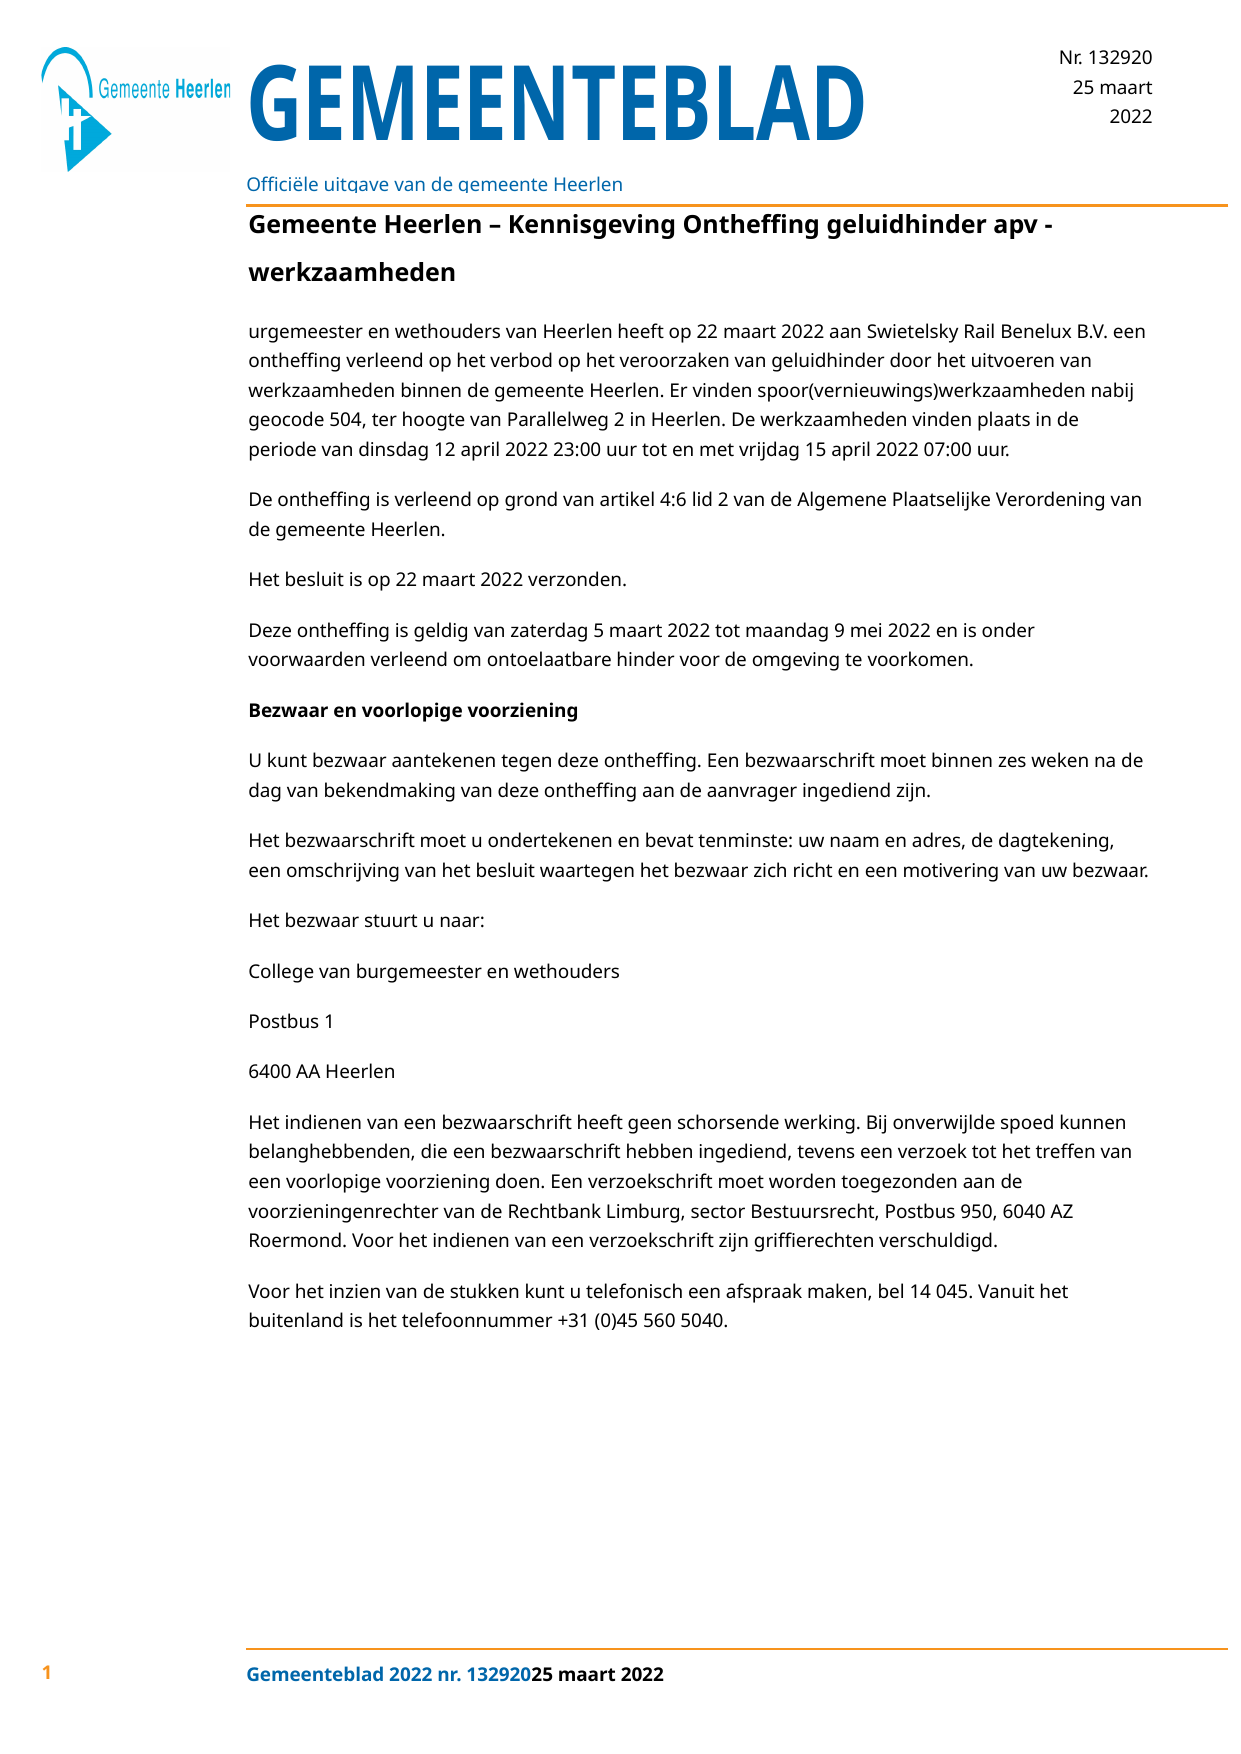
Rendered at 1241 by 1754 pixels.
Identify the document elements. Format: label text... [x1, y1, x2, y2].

text Postbus 1 [248, 1008, 1152, 1034]
picture [41, 47, 59, 70]
text De ontheffing is verleend op grond van artikel 4:6 lid 2 van de Algemene Plaatselijke Verordening van de gemeente Heerlen. [248, 487, 1152, 542]
text Gemeente Heerlen – Kennisgeving Ontheffing geluidhinder apv - werkzaamheden [248, 207, 1152, 288]
text Het indienen van een bezwaarschrift heeft geen schorsende werking. Bij onverwijlde spoed kunnen belanghebbenden, die een bezwaarschrift hebben ingediend, tevens een verzoek tot het treffen van een voorlopige voorziening doen. Een verzoekschrift moet worden toegezonden aan de voorzieningenrechter van de Rechtbank Limburg, sector Bestuursrecht, Postbus 950, 6040 AZ Roermond. Voor het indienen van een verzoekschrift zijn griffierechten verschuldigd. [248, 1109, 1152, 1253]
text 6400 AA Heerlen [248, 1059, 1152, 1084]
text College van burgemeester en wethouders [248, 958, 1152, 984]
text U kunt bezwaar aantekenen tegen deze ontheffing. Een bezwaarschrift moet binnen zes weken na de dag van bekendmaking van deze ontheffing aan de aanvrager ingediend zijn. [248, 747, 1152, 803]
text Het bezwaar stuurt u naar: [248, 907, 1152, 933]
text Deze ontheffing is geldig van zaterdag 5 maart 2022 tot maandag 9 mei 2022 en is onder voorwaarden verleend om ontoelaatbare hinder voor de omgeving te voorkomen. [248, 617, 1152, 672]
text Het besluit is op 22 maart 2022 verzonden. [248, 567, 1152, 592]
text Voor het inzien van de stukken kunt u telefonisch een afspraak maken, bel 14 045. Vanuit het buitenland is het telefoonnummer +31 (0)45 560 5040. [248, 1278, 1152, 1333]
text Bezwaar en voorlopige voorziening [248, 697, 1152, 723]
text Het bezwaarschrift moet u ondertekenen en bevat tenminste: uw naam en adres, de dagtekening, een omschrijving van het besluit waartegen het bezwaar zich richt en een motivering van uw bezwaar. [248, 827, 1152, 883]
picture [41, 47, 231, 172]
text urgemeester en wethouders van Heerlen heeft op 22 maart 2022 aan Swietelsky Rail Benelux B.V. een ontheffing verleend op het verbod op het veroorzaken van geluidhinder door het uitvoeren van werkzaamheden binnen de gemeente Heerlen. Er vinden spoor(vernieuwings)werkzaamheden nabij geocode 504, ter hoogte van Parallelweg 2 in Heerlen. De werkzaamheden vinden plaats in de periode van dinsdag 12 april 2022 23:00 uur tot en met vrijdag 15 april 2022 07:00 uur. [248, 318, 1152, 462]
